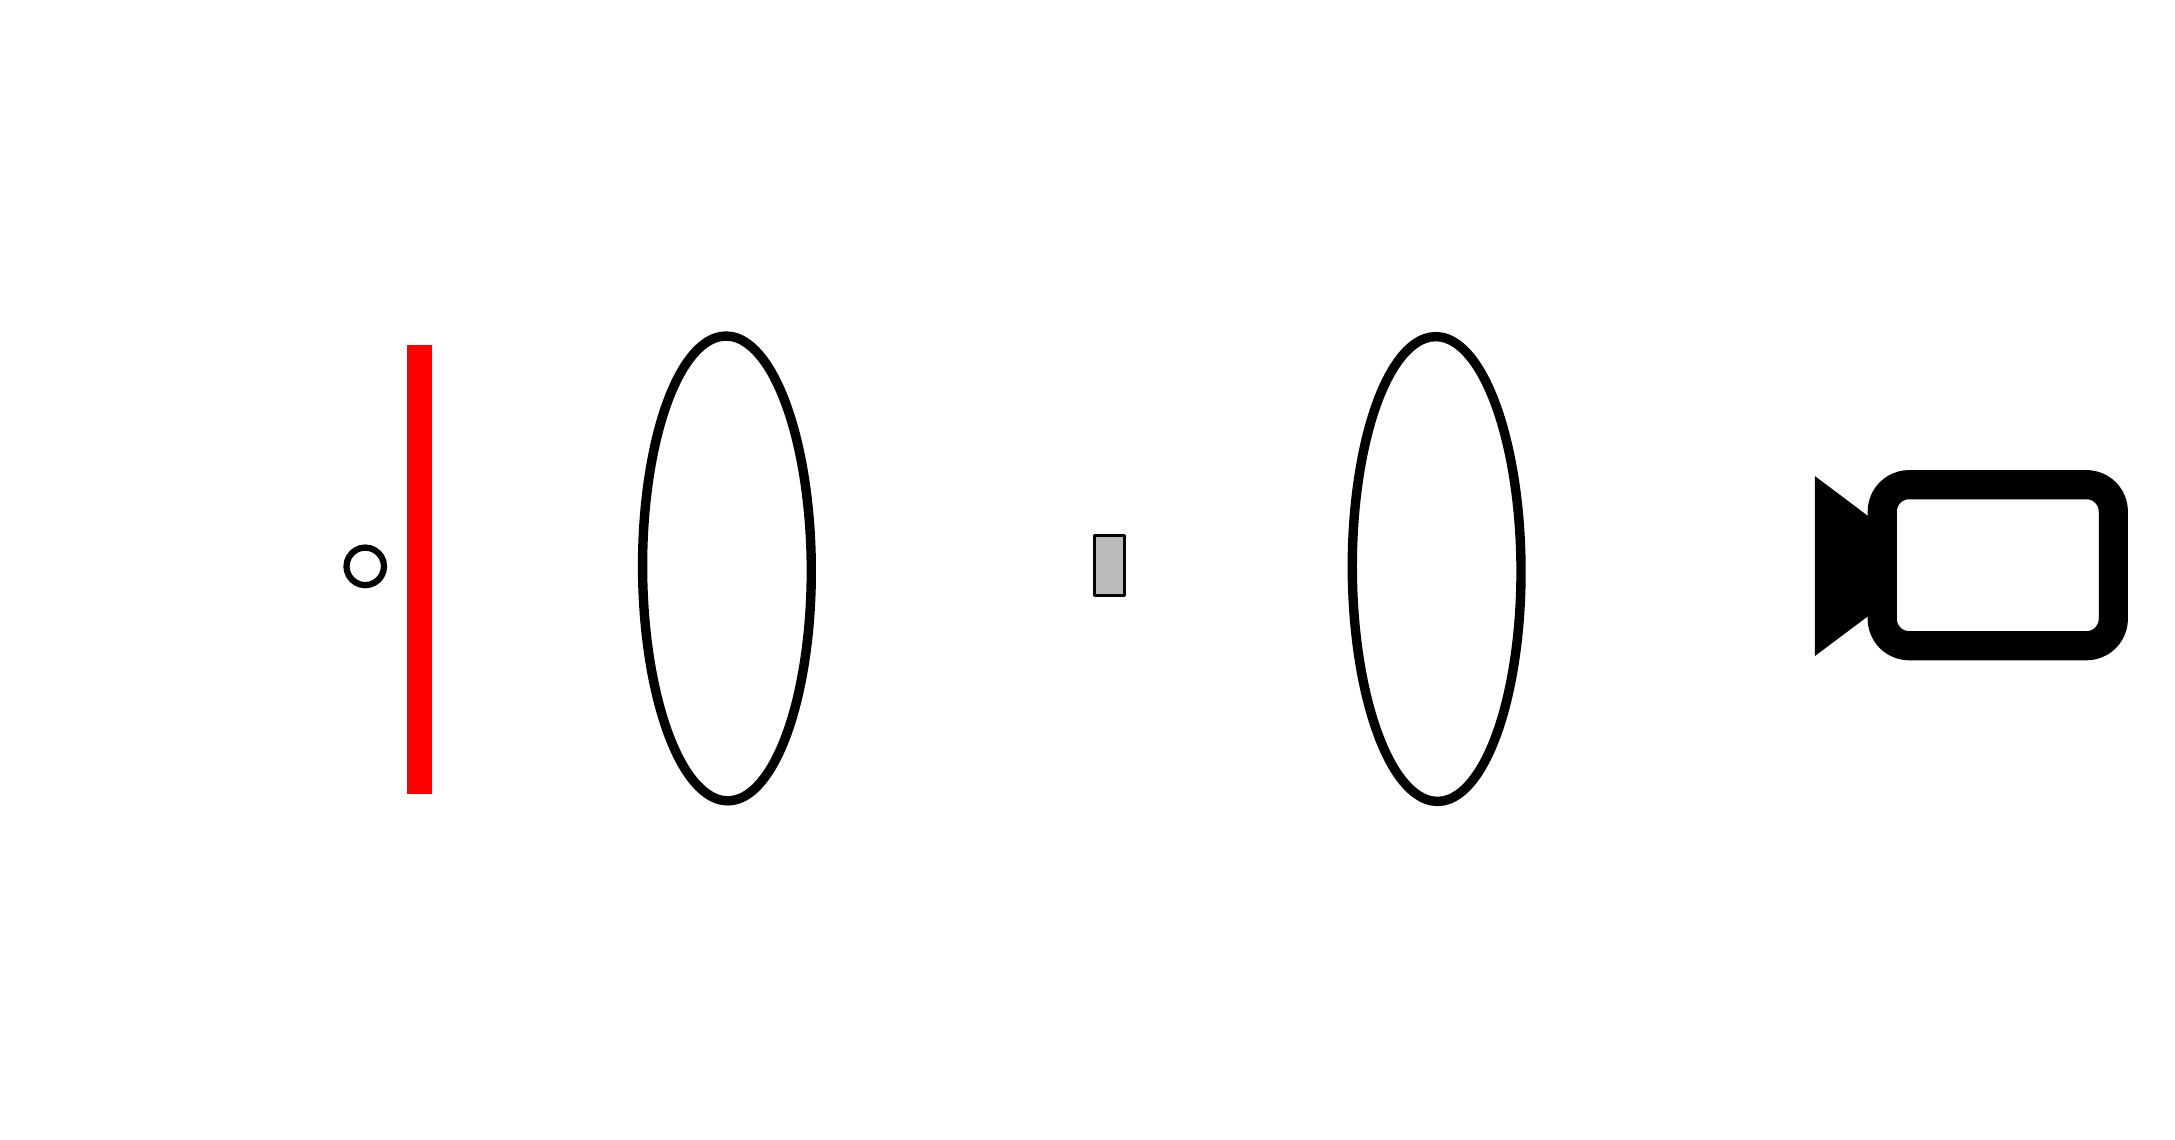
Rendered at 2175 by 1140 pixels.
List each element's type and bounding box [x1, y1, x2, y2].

text_box [1352, 336, 1522, 802]
text_box [1882, 484, 2114, 646]
text_box [1094, 535, 1125, 596]
text_box [1814, 476, 1875, 657]
text_box [642, 336, 812, 801]
